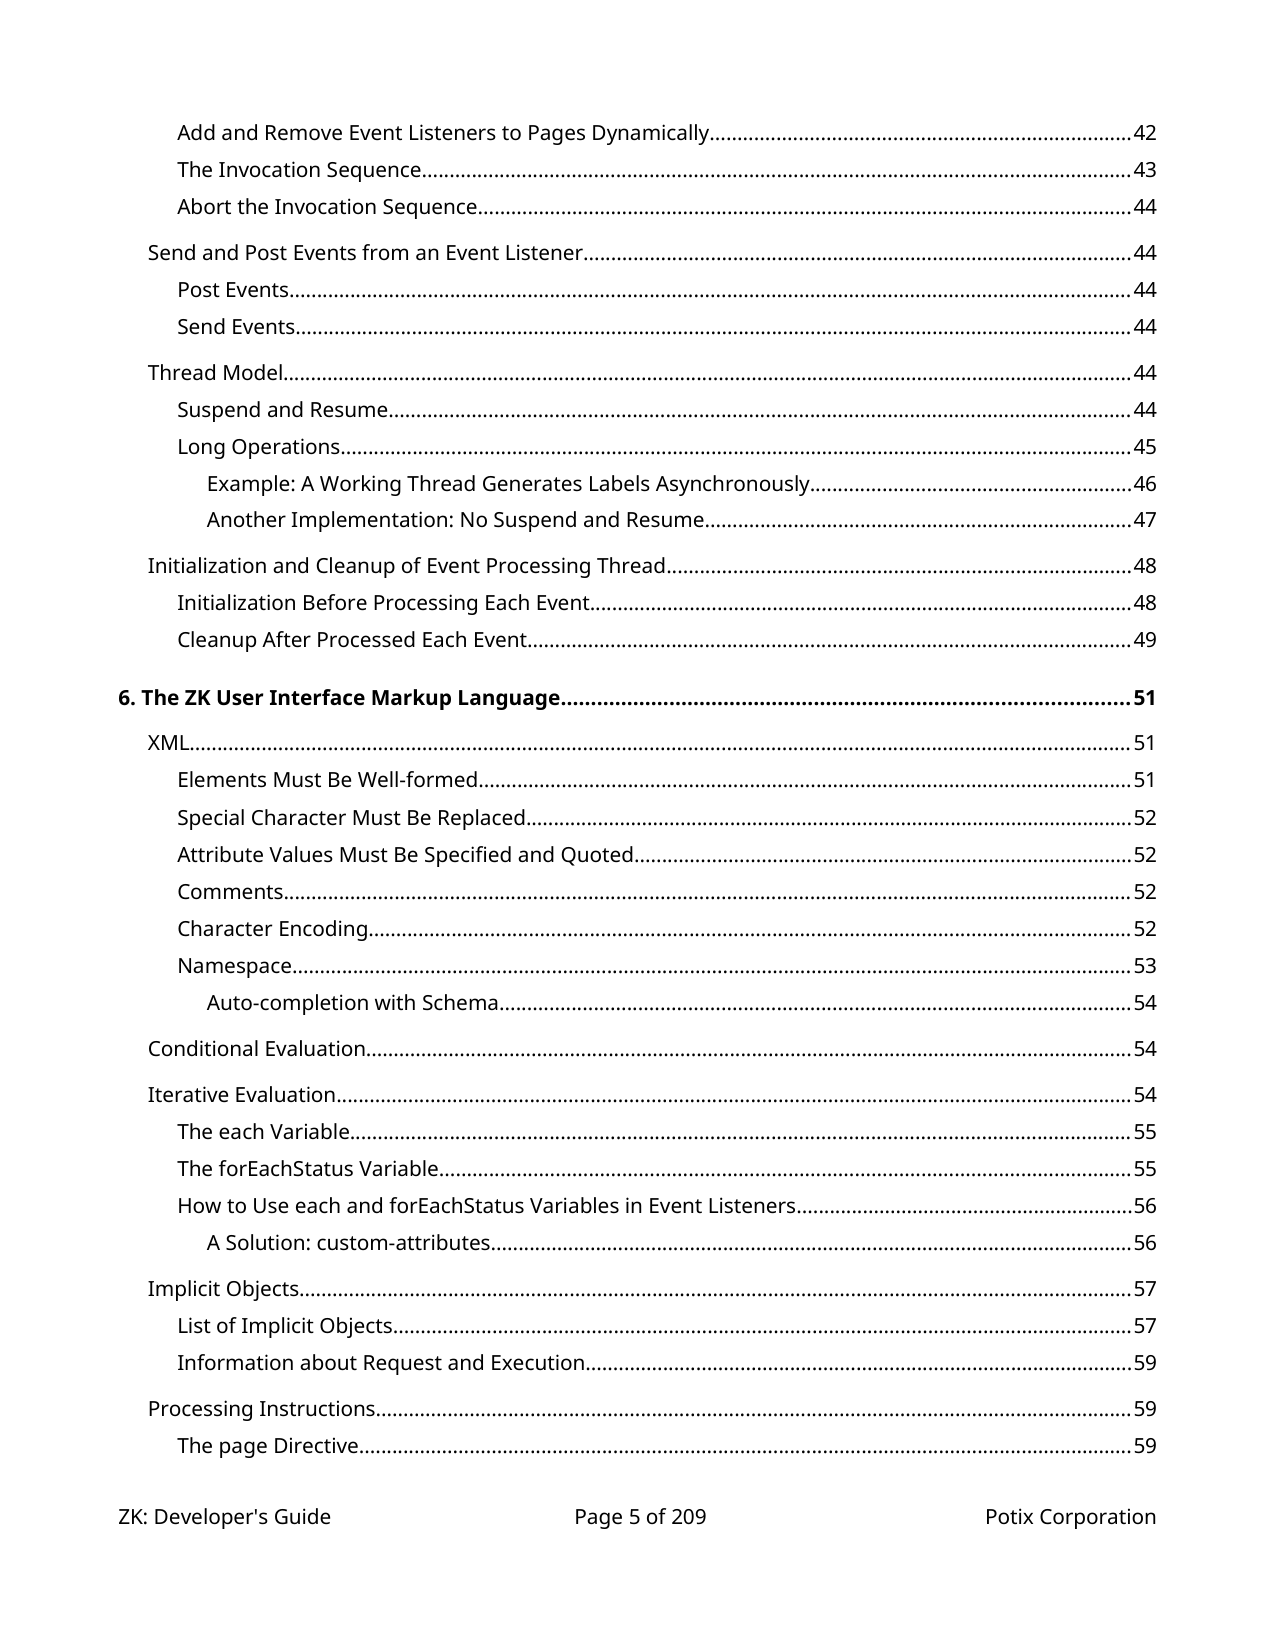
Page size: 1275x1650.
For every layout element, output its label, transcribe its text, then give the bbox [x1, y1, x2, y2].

text Namespace 53 [177, 951, 1157, 979]
text Post Events 44 [177, 275, 1157, 303]
text Elements Must Be Well-formed 51 [177, 766, 1157, 794]
text The forEachStatus Variable 55 [177, 1154, 1157, 1182]
text Suspend and Resume 44 [177, 395, 1157, 424]
text Add and Remove Event Listeners to Pages Dynamically 42 [177, 118, 1157, 146]
text The page Directive 59 [177, 1431, 1157, 1460]
text List of Implicit Objects 57 [177, 1311, 1157, 1339]
text Example: A Working Thread Generates Labels Asynchronously 46 [207, 469, 1157, 498]
text Send Events 44 [177, 312, 1157, 341]
text Comments 52 [177, 877, 1157, 905]
text XML 51 [148, 728, 1157, 757]
text Initialization Before Processing Each Event 48 [177, 588, 1157, 616]
text Information about Request and Execution 59 [177, 1348, 1157, 1377]
text Implicit Objects 57 [148, 1274, 1157, 1302]
text Auto-completion with Schema 54 [207, 988, 1157, 1016]
text How to Use each and forEachStatus Variables in Event Listeners 56 [177, 1191, 1157, 1219]
text 6. The ZK User Interface Markup Language 51 [118, 683, 1157, 711]
text Processing Instructions 59 [148, 1394, 1157, 1423]
text Special Character Must Be Replaced 52 [177, 803, 1157, 831]
text Cleanup After Processed Each Event 49 [177, 625, 1157, 653]
text Iterative Evaluation 54 [148, 1080, 1157, 1108]
text Attribute Values Must Be Specified and Quoted 52 [177, 840, 1157, 868]
text The each Variable 55 [177, 1117, 1157, 1145]
text Another Implementation: No Suspend and Resume 47 [207, 505, 1157, 533]
text Abort the Invocation Sequence 44 [177, 192, 1157, 221]
text Thread Model 44 [148, 358, 1157, 387]
text Initialization and Cleanup of Event Processing Thread 48 [148, 551, 1157, 579]
text Conditional Evaluation 54 [148, 1034, 1157, 1062]
text Long Operations 45 [177, 432, 1157, 461]
text A Solution: custom-attributes 56 [207, 1228, 1157, 1257]
text Send and Post Events from an Event Listener 44 [148, 238, 1157, 266]
text The Invocation Sequence 43 [177, 155, 1157, 183]
text Character Encoding 52 [177, 914, 1157, 942]
